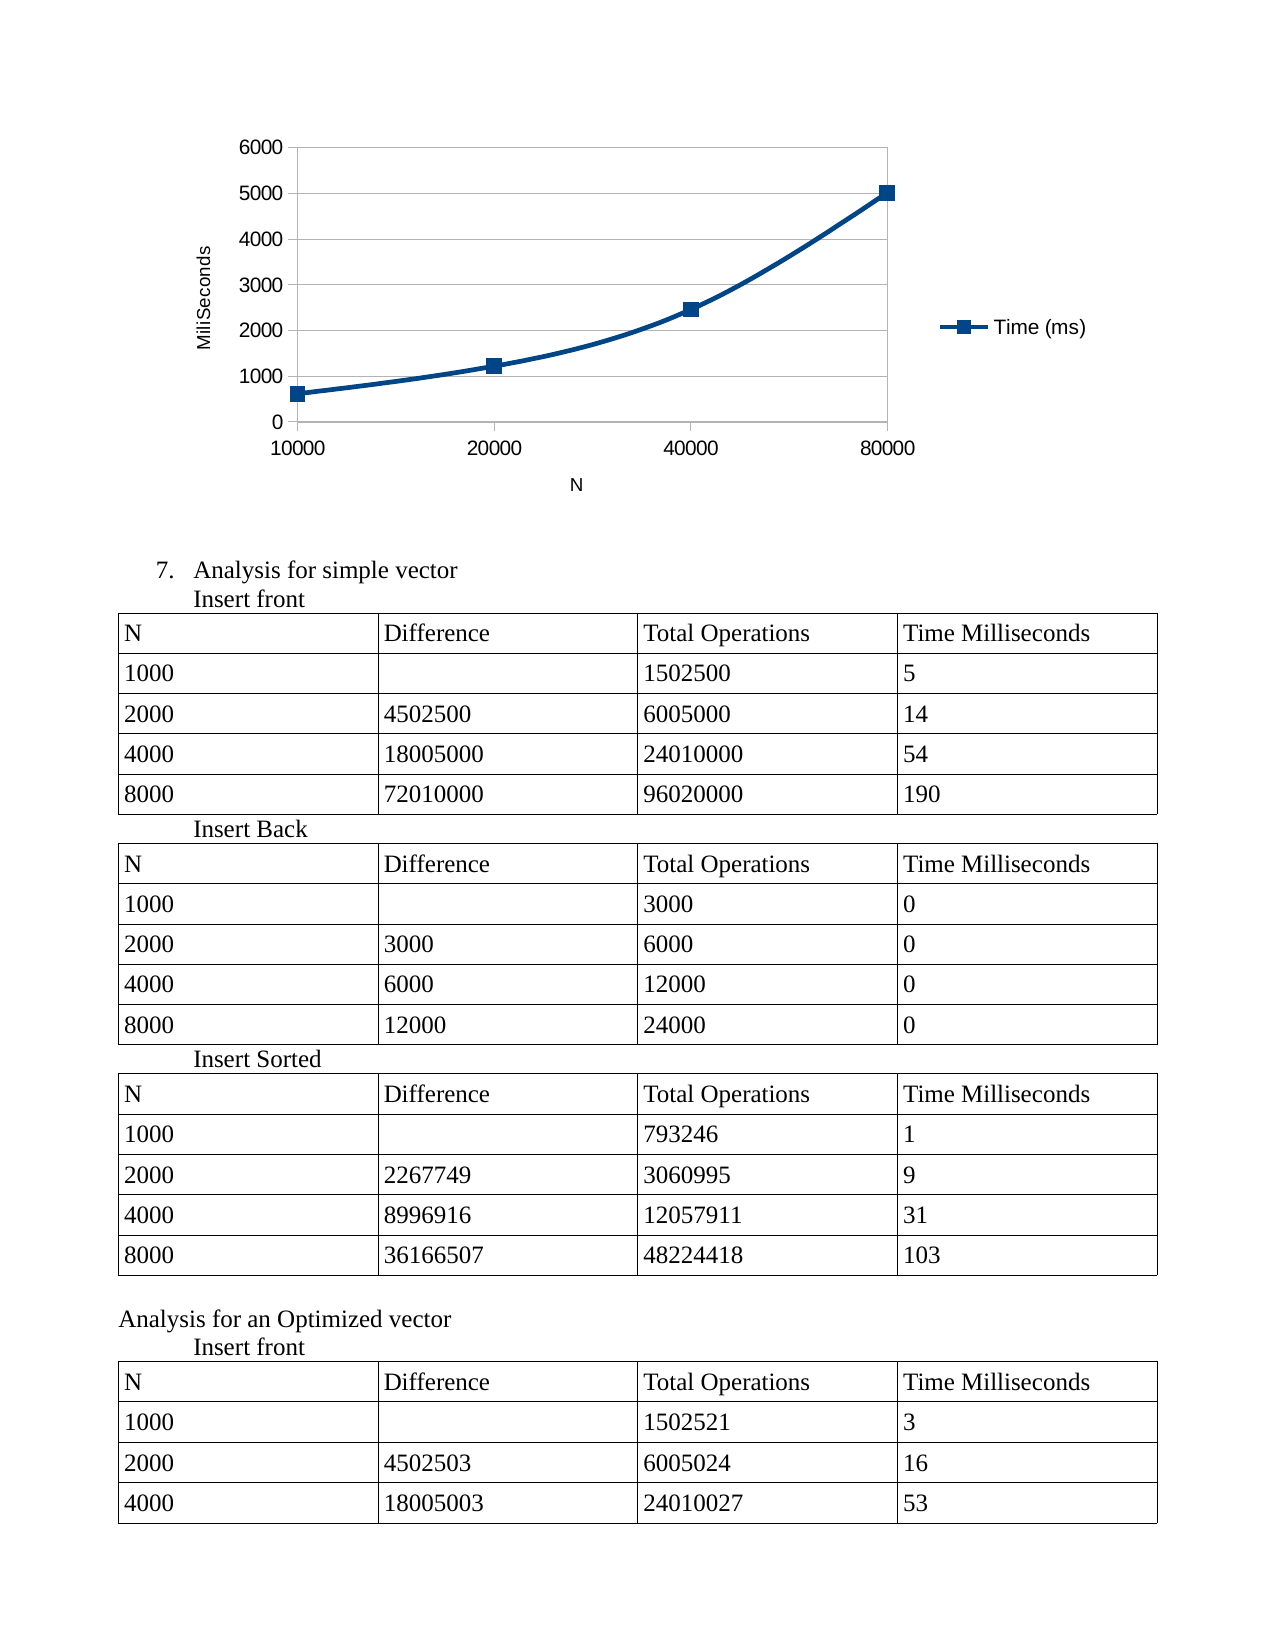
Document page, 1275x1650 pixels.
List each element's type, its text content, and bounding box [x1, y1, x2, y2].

table_cell 4000 [119, 1195, 378, 1234]
table_cell 12000 [379, 1005, 637, 1044]
table_cell 1000 [119, 654, 378, 693]
table_cell 8000 [119, 1236, 378, 1275]
list Insert Back [156, 815, 1157, 843]
table_cell 72010000 [379, 775, 637, 814]
table_cell 53 [898, 1483, 1157, 1522]
table_cell 8000 [119, 775, 378, 814]
table_cell 4502500 [379, 694, 637, 733]
table_cell 6005024 [638, 1443, 897, 1482]
table_cell 2000 [119, 925, 378, 964]
table_cell 31 [898, 1195, 1157, 1234]
table_header Time Milliseconds [898, 1362, 1157, 1401]
table_cell 48224418 [638, 1236, 897, 1275]
table_header Time Milliseconds [898, 844, 1157, 883]
table_cell 1000 [119, 1402, 378, 1442]
table_cell 1000 [119, 1115, 378, 1154]
table_cell 8996916 [379, 1195, 637, 1234]
table_cell 1502500 [638, 654, 897, 693]
table_cell 0 [898, 965, 1157, 1004]
table_cell 5 [898, 654, 1157, 693]
table_cell 16 [898, 1443, 1157, 1482]
table_cell 0 [898, 884, 1157, 923]
table_cell 24000 [638, 1005, 897, 1044]
table_cell [379, 1115, 637, 1154]
table_cell 4502503 [379, 1443, 637, 1482]
table_cell 4000 [119, 1483, 378, 1522]
table_cell 4000 [119, 734, 378, 774]
table_header Difference [379, 1362, 637, 1401]
table_cell 190 [898, 775, 1157, 814]
table_header Difference [379, 614, 637, 653]
table_cell 8000 [119, 1005, 378, 1044]
table_cell 18005003 [379, 1483, 637, 1522]
table_cell 24010027 [638, 1483, 897, 1522]
table_cell 2267749 [379, 1155, 637, 1194]
table_cell 2000 [119, 1443, 378, 1482]
table_cell 3000 [638, 884, 897, 923]
table_header Total Operations [638, 1074, 897, 1113]
table_header Total Operations [638, 1362, 897, 1401]
table_header N [119, 1074, 378, 1113]
table_cell 24010000 [638, 734, 897, 774]
table_cell 103 [898, 1236, 1157, 1275]
table_header Total Operations [638, 614, 897, 653]
table_cell 3000 [379, 925, 637, 964]
table_cell 12057911 [638, 1195, 897, 1234]
table_cell 36166507 [379, 1236, 637, 1275]
table_header Difference [379, 1074, 637, 1113]
table_cell 12000 [638, 965, 897, 1004]
list Insert front [156, 584, 1157, 612]
table_header N [119, 844, 378, 883]
table_cell 14 [898, 694, 1157, 733]
table_cell 9 [898, 1155, 1157, 1194]
table_header Difference [379, 844, 637, 883]
list Insert front [156, 1332, 1157, 1361]
table_cell 1000 [119, 884, 378, 923]
table_cell 1 [898, 1115, 1157, 1154]
table_header N [119, 614, 378, 653]
table_header Total Operations [638, 844, 897, 883]
table_cell 1502521 [638, 1402, 897, 1442]
table_cell 2000 [119, 694, 378, 733]
table_header Time Milliseconds [898, 1074, 1157, 1113]
table_cell 0 [898, 925, 1157, 964]
table_cell 793246 [638, 1115, 897, 1154]
table_cell 3 [898, 1402, 1157, 1442]
table_cell 6000 [379, 965, 637, 1004]
table_cell [379, 1402, 637, 1442]
list Insert Sorted [156, 1045, 1157, 1073]
text Analysis for an Optimized vector [118, 1304, 1157, 1332]
table_cell 18005000 [379, 734, 637, 774]
table_cell 0 [898, 1005, 1157, 1044]
table_header Time Milliseconds [898, 614, 1157, 653]
table_cell 54 [898, 734, 1157, 774]
table_cell 2000 [119, 1155, 378, 1194]
table_cell 6005000 [638, 694, 897, 733]
table_cell 6000 [638, 925, 897, 964]
table_cell [379, 884, 637, 923]
list Analysis for simple vector [156, 555, 1157, 584]
table_cell 3060995 [638, 1155, 897, 1194]
table_cell 96020000 [638, 775, 897, 814]
table_cell 4000 [119, 965, 378, 1004]
table_header N [119, 1362, 378, 1401]
table_cell [379, 654, 637, 693]
